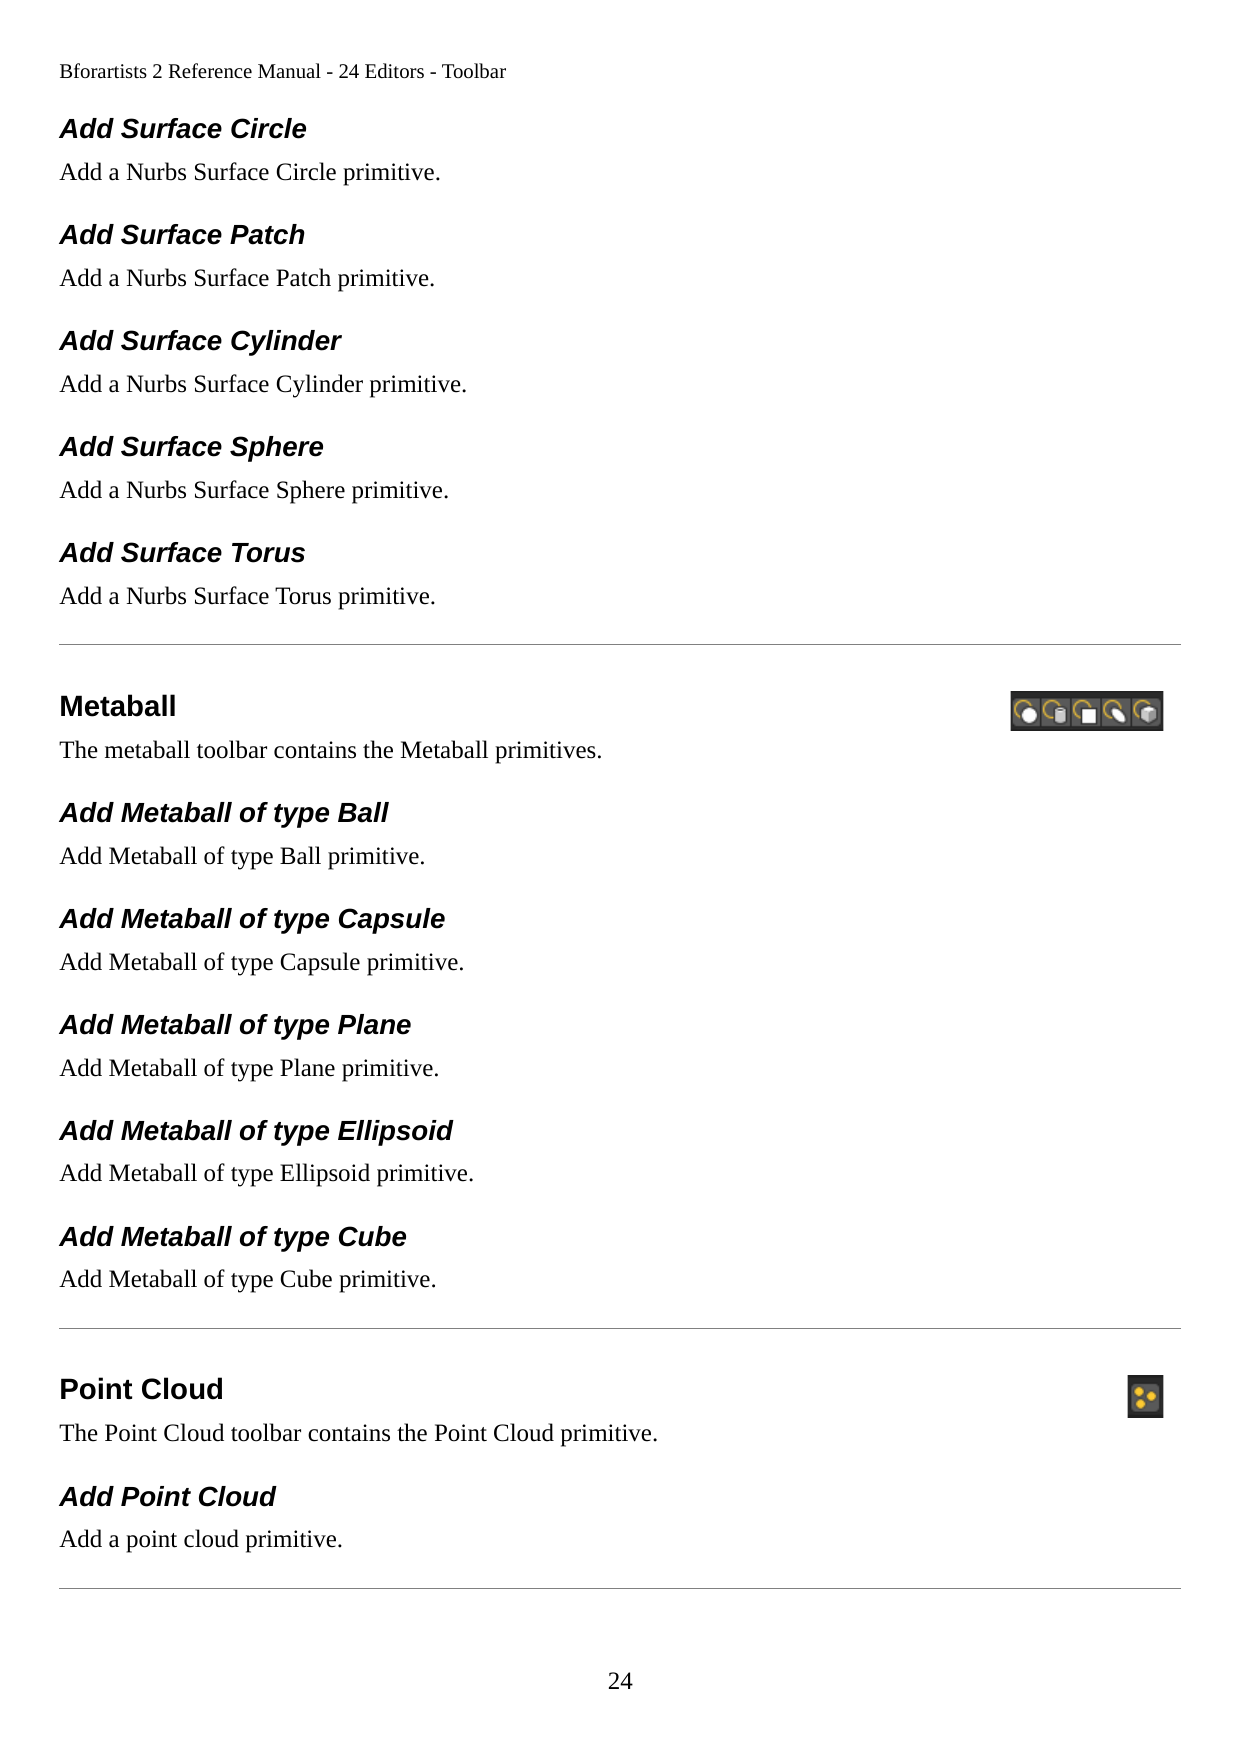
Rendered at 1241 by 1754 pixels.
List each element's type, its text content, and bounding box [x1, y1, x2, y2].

text Add a Nurbs Surface Circle primitive. [59, 157, 1181, 186]
subtitle Add Metaball of type Plane [59, 1008, 1181, 1040]
subtitle Add Surface Cylinder [59, 324, 1181, 356]
subtitle Metaball [59, 688, 1181, 722]
subtitle Add Metaball of type Capsule [59, 902, 1181, 934]
subtitle Add Point Cloud [59, 1480, 1181, 1512]
text Add a Nurbs Surface Torus primitive. [59, 581, 1181, 609]
text The Point Cloud toolbar contains the Point Cloud primitive. [59, 1418, 1181, 1447]
text Add a Nurbs Surface Cylinder primitive. [59, 369, 1181, 398]
text Add a point cloud primitive. [59, 1524, 1181, 1553]
subtitle Add Surface Torus [59, 536, 1181, 568]
subtitle Add Metaball of type Ball [59, 796, 1181, 828]
subtitle Add Surface Patch [59, 218, 1181, 250]
subtitle Add Surface Sphere [59, 430, 1181, 462]
text Add Metaball of type Ellipsoid primitive. [59, 1158, 1181, 1187]
picture [1010, 691, 1164, 731]
text Add Metaball of type Plane primitive. [59, 1053, 1181, 1081]
text The metaball toolbar contains the Metaball primitives. [59, 735, 1181, 763]
subtitle Point Cloud [59, 1372, 1181, 1406]
picture [1127, 1375, 1164, 1418]
text Add Metaball of type Ball primitive. [59, 841, 1181, 869]
text Add Metaball of type Cube primitive. [59, 1264, 1181, 1293]
subtitle Add Metaball of type Cube [59, 1220, 1181, 1252]
text Add Metaball of type Capsule primitive. [59, 947, 1181, 975]
subtitle Add Metaball of type Ellipsoid [59, 1114, 1181, 1146]
text Add a Nurbs Surface Patch primitive. [59, 263, 1181, 292]
text Add a Nurbs Surface Sphere primitive. [59, 475, 1181, 503]
subtitle Add Surface Circle [59, 113, 1181, 144]
